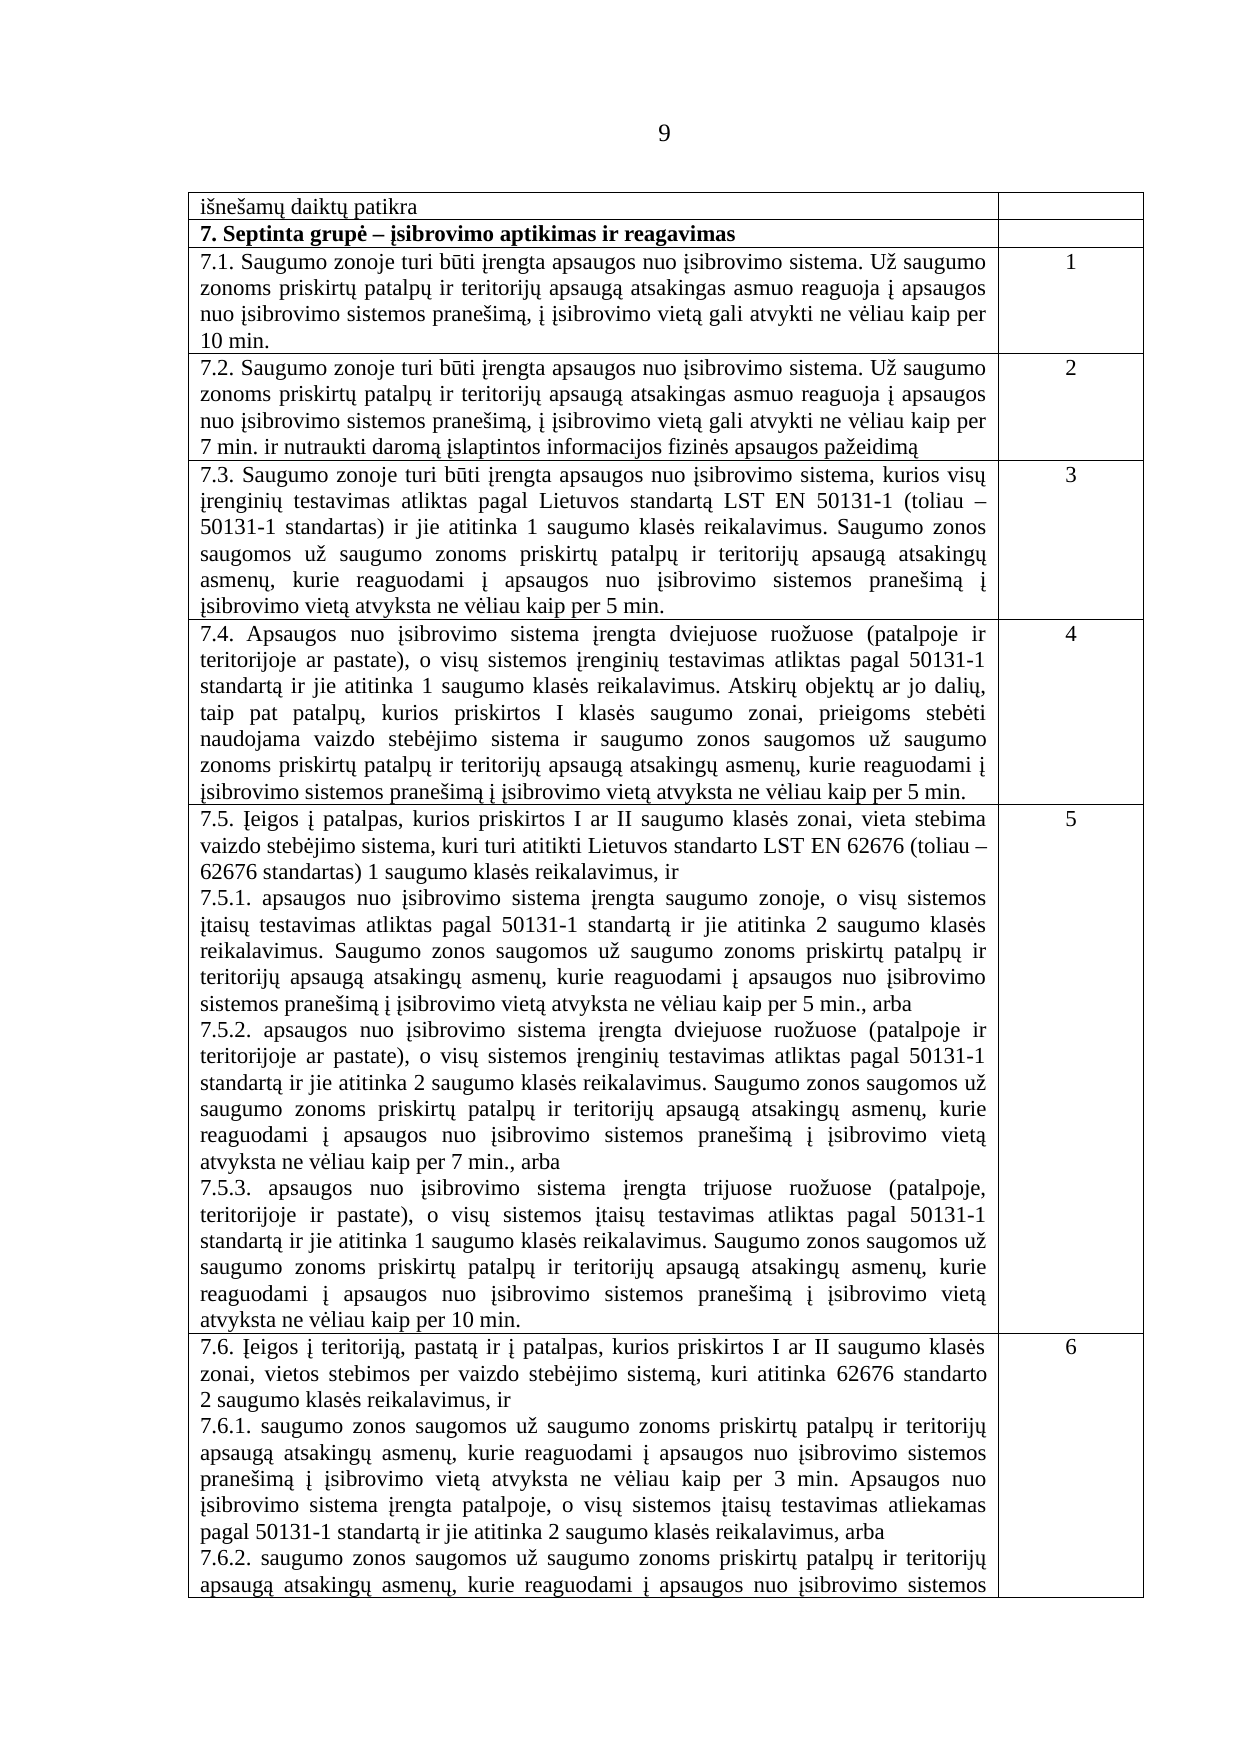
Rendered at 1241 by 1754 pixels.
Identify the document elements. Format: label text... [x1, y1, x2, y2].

table_cell 3 [999, 461, 1143, 619]
table_cell [999, 220, 1143, 247]
table_cell 7.6. Įeigos į teritoriją, pastatą ir į patalpas, kurios priskirtos I ar II saugumo klasės zonai, vietos stebimos per vaizdo stebėjimo sistemą, kuri atitinka 62676 standarto 2 saugumo klasės reikalavimus, ir 7.6.1. saugumo zonos saugomos už saugumo zonoms priskirtų patalpų ir teritorijų apsaugą atsakingų asmenų, kurie reaguodami į apsaugos nuo įsibrovimo sistemos pranešimą į įsibrovimo vietą atvyksta ne vėliau kaip per 3 min. Apsaugos nuo įsibrovimo sistema įrengta patalpoje, o visų sistemos įtaisų testavimas atliekamas pagal 50131-1 standartą ir jie atitinka 2 saugumo klasės reikalavimus, arba 7.6.2. saugumo zonos saugomos už saugumo zonoms priskirtų patalpų ir teritorijų apsaugą atsakingų asmenų, kurie reaguodami į apsaugos nuo įsibrovimo sistemos [189, 1334, 998, 1597]
table_cell [999, 193, 1143, 219]
table_cell 7.5. Įeigos į patalpas, kurios priskirtos I ar II saugumo klasės zonai, vieta stebima vaizdo stebėjimo sistema, kuri turi atitikti Lietuvos standarto LST EN 62676 (toliau – 62676 standartas) 1 saugumo klasės reikalavimus, ir 7.5.1. apsaugos nuo įsibrovimo sistema įrengta saugumo zonoje, o visų sistemos įtaisų testavimas atliktas pagal 50131-1 standartą ir jie atitinka 2 saugumo klasės reikalavimus. Saugumo zonos saugomos už saugumo zonoms priskirtų patalpų ir teritorijų apsaugą atsakingų asmenų, kurie reaguodami į apsaugos nuo įsibrovimo sistemos pranešimą į įsibrovimo vietą atvyksta ne vėliau kaip per 5 min., arba 7.5.2. apsaugos nuo įsibrovimo sistema įrengta dviejuose ruožuose (patalpoje ir teritorijoje ar pastate), o visų sistemos įrenginių testavimas atliktas pagal 50131-1 standartą ir jie atitinka 2 saugumo klasės reikalavimus. Saugumo zonos saugomos už saugumo zonoms priskirtų patalpų ir teritorijų apsaugą atsakingų asmenų, kurie reaguodami į apsaugos nuo įsibrovimo sistemos pranešimą į įsibrovimo vietą atvyksta ne vėliau kaip per 7 min., arba 7.5.3. apsaugos nuo įsibrovimo sistema įrengta trijuose ruožuose (patalpoje, teritorijoje ir pastate), o visų sistemos įtaisų testavimas atliktas pagal 50131-1 standartą ir jie atitinka 1 saugumo klasės reikalavimus. Saugumo zonos saugomos už saugumo zonoms priskirtų patalpų ir teritorijų apsaugą atsakingų asmenų, kurie reaguodami į apsaugos nuo įsibrovimo sistemos pranešimą į įsibrovimo vietą atvyksta ne vėliau kaip per 10 min. [189, 805, 998, 1332]
table_cell 1 [999, 248, 1143, 353]
table_cell 6 [999, 1334, 1143, 1597]
table_cell 4 [999, 620, 1143, 804]
table_cell 5 [999, 805, 1143, 1332]
table_cell 7.4. Apsaugos nuo įsibrovimo sistema įrengta dviejuose ruožuose (patalpoje ir teritorijoje ar pastate), o visų sistemos įrenginių testavimas atliktas pagal 50131-1 standartą ir jie atitinka 1 saugumo klasės reikalavimus. Atskirų objektų ar jo dalių, taip pat patalpų, kurios priskirtos I klasės saugumo zonai, prieigoms stebėti naudojama vaizdo stebėjimo sistema ir saugumo zonos saugomos už saugumo zonoms priskirtų patalpų ir teritorijų apsaugą atsakingų asmenų, kurie reaguodami į įsibrovimo sistemos pranešimą į įsibrovimo vietą atvyksta ne vėliau kaip per 5 min. [189, 620, 998, 804]
table_cell 7.2. Saugumo zonoje turi būti įrengta apsaugos nuo įsibrovimo sistema. Už saugumo zonoms priskirtų patalpų ir teritorijų apsaugą atsakingas asmuo reaguoja į apsaugos nuo įsibrovimo sistemos pranešimą, į įsibrovimo vietą gali atvykti ne vėliau kaip per 7 min. ir nutraukti daromą įslaptintos informacijos fizinės apsaugos pažeidimą [189, 354, 998, 459]
table_cell 7.3. Saugumo zonoje turi būti įrengta apsaugos nuo įsibrovimo sistema, kurios visų įrenginių testavimas atliktas pagal Lietuvos standartą LST EN 50131-1 (toliau – 50131-1 standartas) ir jie atitinka 1 saugumo klasės reikalavimus. Saugumo zonos saugomos už saugumo zonoms priskirtų patalpų ir teritorijų apsaugą atsakingų asmenų, kurie reaguodami į apsaugos nuo įsibrovimo sistemos pranešimą į įsibrovimo vietą atvyksta ne vėliau kaip per 5 min. [189, 461, 998, 619]
table_cell 7. Septinta grupė – įsibrovimo aptikimas ir reagavimas [189, 220, 998, 247]
table_cell 7.1. Saugumo zonoje turi būti įrengta apsaugos nuo įsibrovimo sistema. Už saugumo zonoms priskirtų patalpų ir teritorijų apsaugą atsakingas asmuo reaguoja į apsaugos nuo įsibrovimo sistemos pranešimą, į įsibrovimo vietą gali atvykti ne vėliau kaip per 10 min. [189, 248, 998, 353]
table_cell išnešamų daiktų patikra [189, 193, 998, 219]
table_cell 2 [999, 354, 1143, 459]
